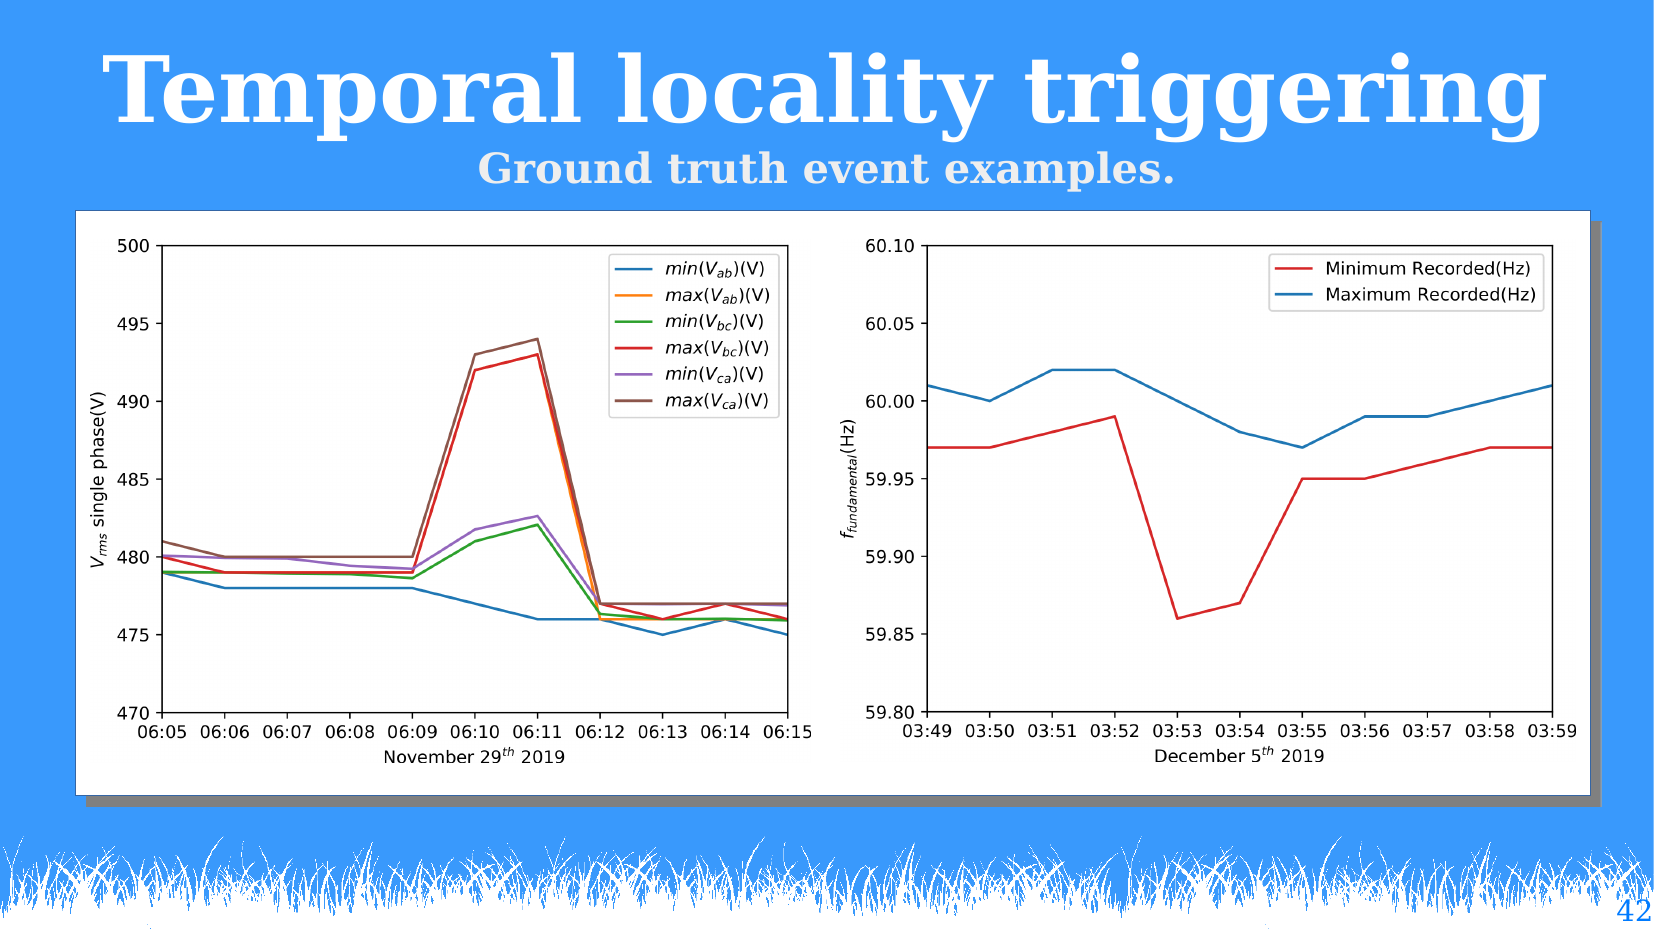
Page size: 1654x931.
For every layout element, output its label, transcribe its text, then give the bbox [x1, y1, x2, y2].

text_box [75, 210, 1591, 796]
picture [0, 0, 1654, 931]
title Temporal locality triggering Ground truth event examples. [82, 36, 1571, 194]
